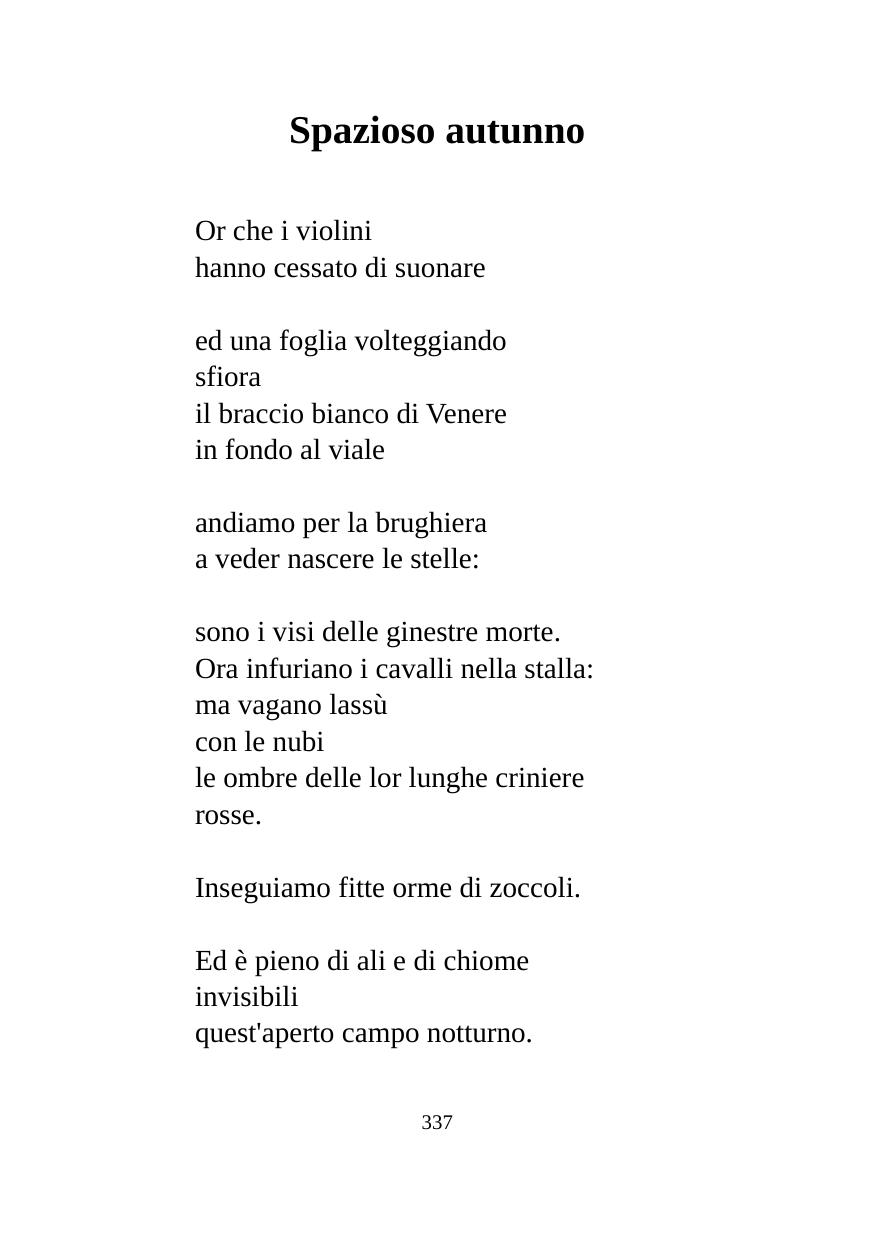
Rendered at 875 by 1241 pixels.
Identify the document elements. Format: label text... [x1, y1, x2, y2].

text andiamo per la brughiera [195, 505, 768, 539]
text sfiora [195, 359, 768, 393]
text Or che i violini [195, 213, 768, 247]
text hanno cessato di suonare [195, 250, 768, 283]
text sono i visi delle ginestre morte. [195, 614, 768, 648]
text Inseguiamo fitte orme di zoccoli. [195, 870, 768, 903]
text ma vagano lassù [195, 687, 768, 721]
text in fondo al viale [195, 432, 768, 466]
text quest'aperto campo notturno. [195, 1016, 768, 1049]
text rosse. [195, 797, 768, 830]
text Ora infuriano i cavalli nella stalla: [195, 651, 768, 684]
text con le nubi [195, 724, 768, 757]
text a veder nascere le stelle: [195, 542, 768, 575]
text invisibili [195, 979, 768, 1013]
subtitle Spazioso autunno [106, 106, 768, 152]
text ed una foglia volteggiando [195, 323, 768, 356]
text le ombre delle lor lunghe criniere [195, 760, 768, 794]
text il braccio bianco di Venere [195, 396, 768, 429]
text Ed è pieno di ali e di chiome [195, 943, 768, 976]
